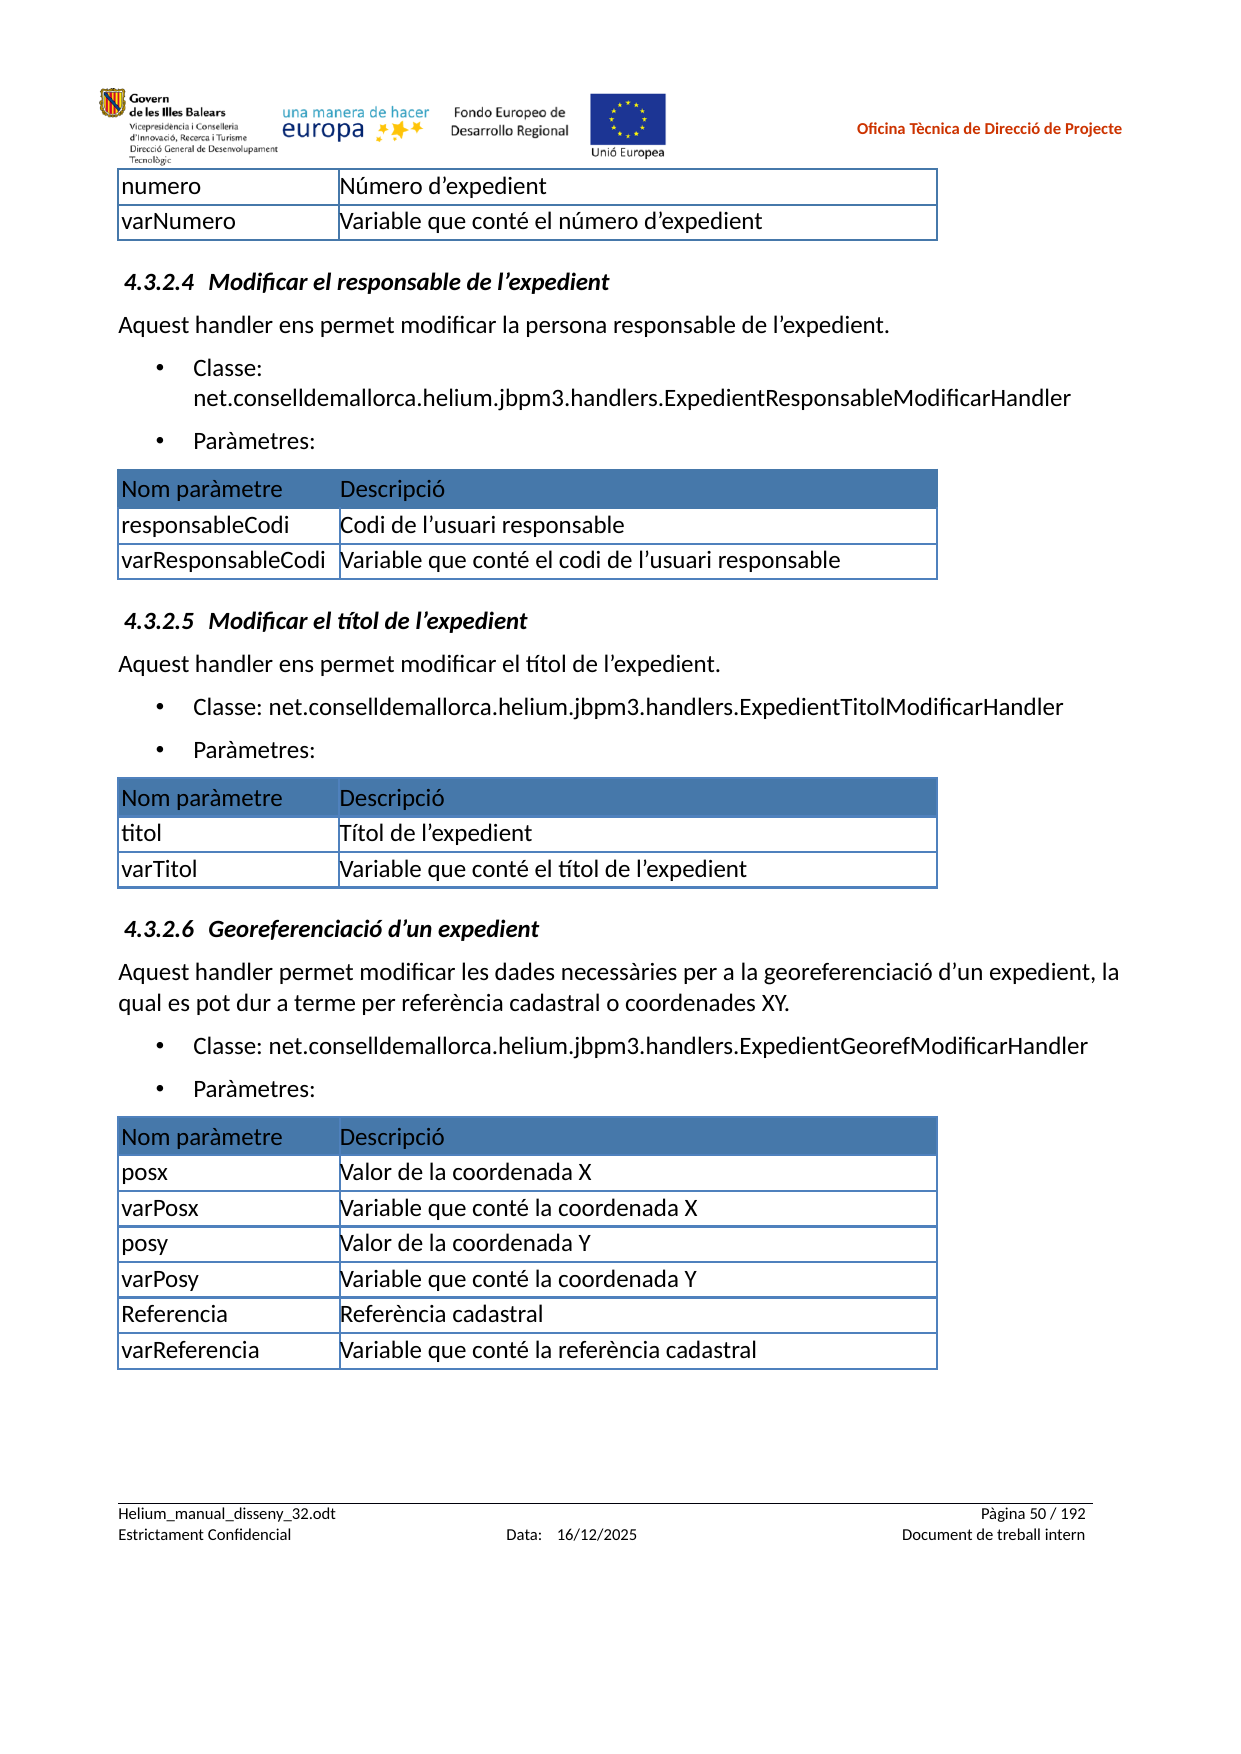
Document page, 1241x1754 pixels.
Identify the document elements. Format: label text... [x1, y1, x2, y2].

table_cell responsableCodi [119, 509, 339, 542]
subtitle Modificar el títol de l’expedient [118, 605, 1122, 635]
table_cell Referència cadastral [341, 1299, 936, 1332]
table_header Nom paràmetre [119, 1118, 339, 1154]
table_cell Títol de l’expedient [340, 818, 936, 851]
table_cell Variable que conté el títol de l’expedient [340, 853, 936, 886]
table_cell Referencia [119, 1299, 339, 1332]
list Paràmetres: [156, 734, 1122, 764]
picture [99, 87, 668, 166]
table_header Nom paràmetre [119, 779, 338, 815]
list Classe: net.conselldemallorca.helium.jbpm3.handlers.ExpedientResponsableModificarHandler [156, 352, 1122, 413]
table_header Descripció [341, 1118, 936, 1154]
table_cell numero [119, 170, 338, 203]
table_cell Número d’expedient [340, 170, 936, 203]
list Classe: net.conselldemallorca.helium.jbpm3.handlers.ExpedientGeorefModificarHandler [156, 1030, 1122, 1060]
table_cell varReferencia [119, 1334, 339, 1367]
table_header Descripció [340, 779, 936, 815]
table_cell Variable que conté la coordenada X [341, 1192, 936, 1225]
table_cell varPosy [119, 1263, 339, 1296]
table_cell Codi de l’usuari responsable [341, 509, 936, 542]
table_cell titol [119, 818, 338, 851]
list Classe: net.conselldemallorca.helium.jbpm3.handlers.ExpedientTitolModificarHandler [156, 691, 1122, 721]
list Paràmetres: [156, 1073, 1122, 1103]
table_header Nom paràmetre [119, 471, 339, 507]
table_cell posy [119, 1228, 339, 1261]
table_cell varTitol [119, 853, 338, 886]
subtitle Modificar el responsable de l’expedient [118, 266, 1122, 296]
list Paràmetres: [156, 425, 1122, 456]
table_cell varPosx [119, 1192, 339, 1225]
table_cell Variable que conté la referència cadastral [341, 1334, 936, 1367]
table_cell Variable que conté la coordenada Y [341, 1263, 936, 1296]
table_cell posx [119, 1156, 339, 1190]
text Aquest handler ens permet modificar la persona responsable de l’expedient. [118, 309, 1122, 339]
text Aquest handler ens permet modificar el títol de l’expedient. [118, 648, 1122, 678]
table_header Descripció [341, 471, 936, 507]
table_cell Variable que conté el codi de l’usuari responsable [341, 545, 936, 578]
table_cell Valor de la coordenada Y [341, 1228, 936, 1261]
table_cell Valor de la coordenada X [341, 1156, 936, 1190]
text Aquest handler permet modificar les dades necessàries per a la georeferenciació d’un expedient, la qual es pot dur a terme per referència cadastral o coordenades XY. [118, 956, 1122, 1017]
subtitle Georeferenciació d’un expedient [118, 913, 1122, 944]
table_cell varNumero [119, 206, 338, 239]
table_cell varResponsableCodi [119, 545, 339, 578]
table_cell Variable que conté el número d’expedient [340, 206, 936, 239]
